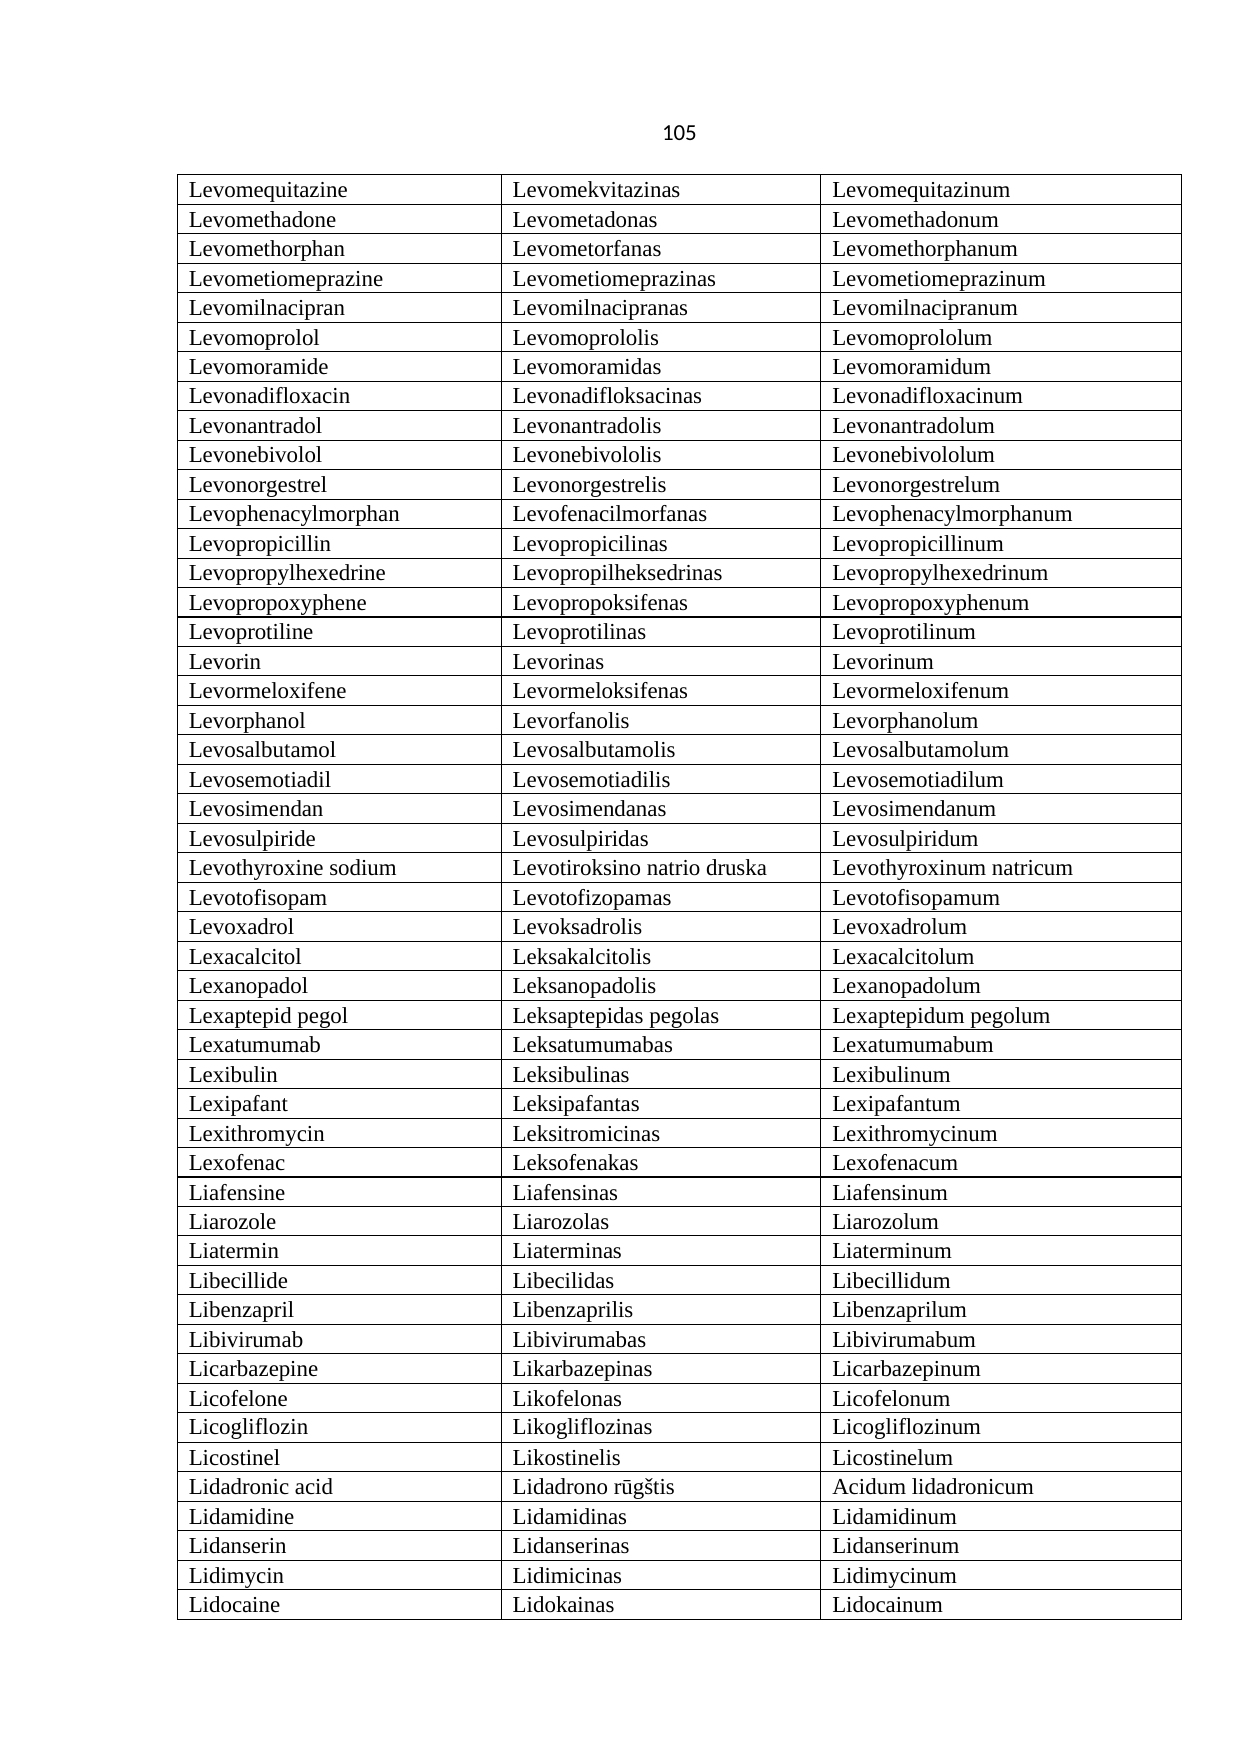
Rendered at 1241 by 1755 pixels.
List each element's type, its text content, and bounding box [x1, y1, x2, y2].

table_cell Levomequitazinum [821, 175, 1181, 204]
table_cell Levomilnacipranas [502, 293, 820, 322]
table_cell Lidocainum [821, 1590, 1181, 1619]
table_cell Levosemotiadil [178, 765, 501, 793]
table_cell Leksofenakas [502, 1148, 820, 1176]
table_cell Liafensine [178, 1178, 501, 1206]
table_cell Levometiomeprazinas [502, 264, 820, 292]
table_cell Liaterminas [502, 1236, 820, 1265]
table_cell Liarozole [178, 1207, 501, 1235]
table_cell Liarozolas [502, 1207, 820, 1235]
table_cell Lexipafant [178, 1089, 501, 1117]
table_cell Levomoramidum [821, 352, 1181, 381]
table_cell Levormeloxifene [178, 676, 501, 705]
table_cell Lidocaine [178, 1590, 501, 1619]
table_cell Levoxadrolum [821, 912, 1181, 941]
table_cell Leksipafantas [502, 1089, 820, 1117]
table_cell Levopropoxyphene [178, 588, 501, 616]
table_cell Lexatumumab [178, 1030, 501, 1058]
table_cell Licogliflozinum [821, 1413, 1181, 1442]
table_cell Levopropicillin [178, 529, 501, 557]
table_cell Levothyroxinum natricum [821, 853, 1181, 882]
table_cell Libecilidas [502, 1266, 820, 1294]
table_cell Levoprotilinum [821, 618, 1181, 646]
table_cell Libenzaprilis [502, 1295, 820, 1324]
table_cell Levorfanolis [502, 706, 820, 734]
table_cell Levormeloxifenum [821, 676, 1181, 705]
table_cell Lexibulinum [821, 1060, 1181, 1088]
table_cell Levonadifloxacin [178, 382, 501, 410]
table_cell Levomilnacipranum [821, 293, 1181, 322]
table_cell Levosimendanum [821, 794, 1181, 823]
table_cell Levonorgestrel [178, 470, 501, 498]
table_cell Leksaptepidas pegolas [502, 1001, 820, 1029]
table_cell Libenzaprilum [821, 1295, 1181, 1324]
table_cell Likofelonas [502, 1384, 820, 1412]
table_cell Levotofisopamum [821, 883, 1181, 911]
table_cell Licostinelum [821, 1443, 1181, 1471]
table_cell Levonebivolol [178, 441, 501, 469]
table_cell Liatermin [178, 1236, 501, 1265]
table_cell Licarbazepine [178, 1354, 501, 1383]
table_cell Levometorfanas [502, 234, 820, 263]
table_cell Levosalbutamolum [821, 735, 1181, 764]
table_cell Libenzapril [178, 1295, 501, 1324]
table_cell Levonantradol [178, 411, 501, 439]
table_cell Lidimycinum [821, 1561, 1181, 1589]
table_cell Lidanserinum [821, 1531, 1181, 1560]
table_cell Lidamidine [178, 1502, 501, 1530]
table_cell Levotiroksino natrio druska [502, 853, 820, 882]
table_cell Libivirumab [178, 1325, 501, 1353]
table_cell Lexithromycin [178, 1119, 501, 1147]
table_cell Lidanserin [178, 1531, 501, 1560]
table_cell Lidadronic acid [178, 1472, 501, 1501]
table_cell Lidimicinas [502, 1561, 820, 1589]
table_cell Lexibulin [178, 1060, 501, 1088]
table_cell Leksatumumabas [502, 1030, 820, 1058]
table_cell Lidanserinas [502, 1531, 820, 1560]
table_cell Levoprotilinas [502, 618, 820, 646]
table_cell Liaterminum [821, 1236, 1181, 1265]
table_cell Levomethorphan [178, 234, 501, 263]
table_cell Levoxadrol [178, 912, 501, 941]
table_cell Lidamidinas [502, 1502, 820, 1530]
table_cell Acidum lidadronicum [821, 1472, 1181, 1501]
table_cell Levomekvitazinas [502, 175, 820, 204]
table_cell Levometiomeprazinum [821, 264, 1181, 292]
table_cell Leksitromicinas [502, 1119, 820, 1147]
table_cell Liarozolum [821, 1207, 1181, 1235]
table_cell Lexipafantum [821, 1089, 1181, 1117]
table_cell Levopropylhexedrinum [821, 559, 1181, 587]
table_cell Levomoprololis [502, 323, 820, 351]
table_cell Levophenacylmorphan [178, 500, 501, 528]
table_cell Lexaptepidum pegolum [821, 1001, 1181, 1029]
table_cell Levorphanol [178, 706, 501, 734]
table_cell Levotofisopam [178, 883, 501, 911]
table_cell Levosemotiadilum [821, 765, 1181, 793]
table_cell Leksibulinas [502, 1060, 820, 1088]
table_cell Likogliflozinas [502, 1413, 820, 1442]
table_cell Levomoramidas [502, 352, 820, 381]
table_cell Levomoprololum [821, 323, 1181, 351]
table_cell Levonebivololis [502, 441, 820, 469]
table_cell Lexatumumabum [821, 1030, 1181, 1058]
table_cell Lidimycin [178, 1561, 501, 1589]
table_cell Lexofenac [178, 1148, 501, 1176]
table_cell Lexacalcitolum [821, 942, 1181, 970]
table_cell Lexithromycinum [821, 1119, 1181, 1147]
table_cell Levosemotiadilis [502, 765, 820, 793]
table_cell Likostinelis [502, 1443, 820, 1471]
table_cell Levorin [178, 647, 501, 675]
table_cell Levophenacylmorphanum [821, 500, 1181, 528]
table_cell Licogliflozin [178, 1413, 501, 1442]
table_cell Levonorgestrelis [502, 470, 820, 498]
table_cell Levosalbutamolis [502, 735, 820, 764]
table_cell Levonadifloksacinas [502, 382, 820, 410]
table_cell Levotofizopamas [502, 883, 820, 911]
table_cell Lexanopadol [178, 971, 501, 999]
table_cell Levometadonas [502, 205, 820, 233]
table_cell Levothyroxine sodium [178, 853, 501, 882]
table_cell Lexacalcitol [178, 942, 501, 970]
table_cell Levosulpiride [178, 824, 501, 852]
table_cell Levomethorphanum [821, 234, 1181, 263]
table_cell Levonebivololum [821, 441, 1181, 469]
table_cell Levopropylhexedrine [178, 559, 501, 587]
table_cell Leksakalcitolis [502, 942, 820, 970]
table_cell Levosalbutamol [178, 735, 501, 764]
table_cell Likarbazepinas [502, 1354, 820, 1383]
table_cell Levonadifloxacinum [821, 382, 1181, 410]
table_cell Levosimendan [178, 794, 501, 823]
table_cell Levorphanolum [821, 706, 1181, 734]
table_cell Lidokainas [502, 1590, 820, 1619]
table_cell Lidamidinum [821, 1502, 1181, 1530]
table_cell Lexanopadolum [821, 971, 1181, 999]
table_cell Levomequitazine [178, 175, 501, 204]
table_cell Levometiomeprazine [178, 264, 501, 292]
table_cell Levosulpiridas [502, 824, 820, 852]
table_cell Libecillide [178, 1266, 501, 1294]
table_cell Levonantradolum [821, 411, 1181, 439]
table_cell Lidadrono rūgštis [502, 1472, 820, 1501]
table_cell Levopropilheksedrinas [502, 559, 820, 587]
table_cell Levorinum [821, 647, 1181, 675]
table_cell Levonantradolis [502, 411, 820, 439]
table_cell Levosimendanas [502, 794, 820, 823]
table_cell Lexaptepid pegol [178, 1001, 501, 1029]
table_cell Licofelonum [821, 1384, 1181, 1412]
table_cell Licarbazepinum [821, 1354, 1181, 1383]
table_cell Lexofenacum [821, 1148, 1181, 1176]
table_cell Levonorgestrelum [821, 470, 1181, 498]
table_cell Libivirumabum [821, 1325, 1181, 1353]
table_cell Levorinas [502, 647, 820, 675]
table_cell Levomethadone [178, 205, 501, 233]
table_cell Levomoprolol [178, 323, 501, 351]
table_cell Levoprotiline [178, 618, 501, 646]
table_cell Libivirumabas [502, 1325, 820, 1353]
table_cell Levofenacilmorfanas [502, 500, 820, 528]
table_cell Levopropoksifenas [502, 588, 820, 616]
table_cell Licofelone [178, 1384, 501, 1412]
table_cell Levomilnacipran [178, 293, 501, 322]
table_cell Levormeloksifenas [502, 676, 820, 705]
table_cell Liafensinas [502, 1178, 820, 1206]
table_cell Liafensinum [821, 1178, 1181, 1206]
table_cell Levosulpiridum [821, 824, 1181, 852]
table_cell Levomethadonum [821, 205, 1181, 233]
table_cell Levoksadrolis [502, 912, 820, 941]
table_cell Levopropicilinas [502, 529, 820, 557]
table_cell Levomoramide [178, 352, 501, 381]
table_cell Libecillidum [821, 1266, 1181, 1294]
table_cell Levopropicillinum [821, 529, 1181, 557]
table_cell Licostinel [178, 1443, 501, 1471]
table_cell Leksanopadolis [502, 971, 820, 999]
table_cell Levopropoxyphenum [821, 588, 1181, 616]
